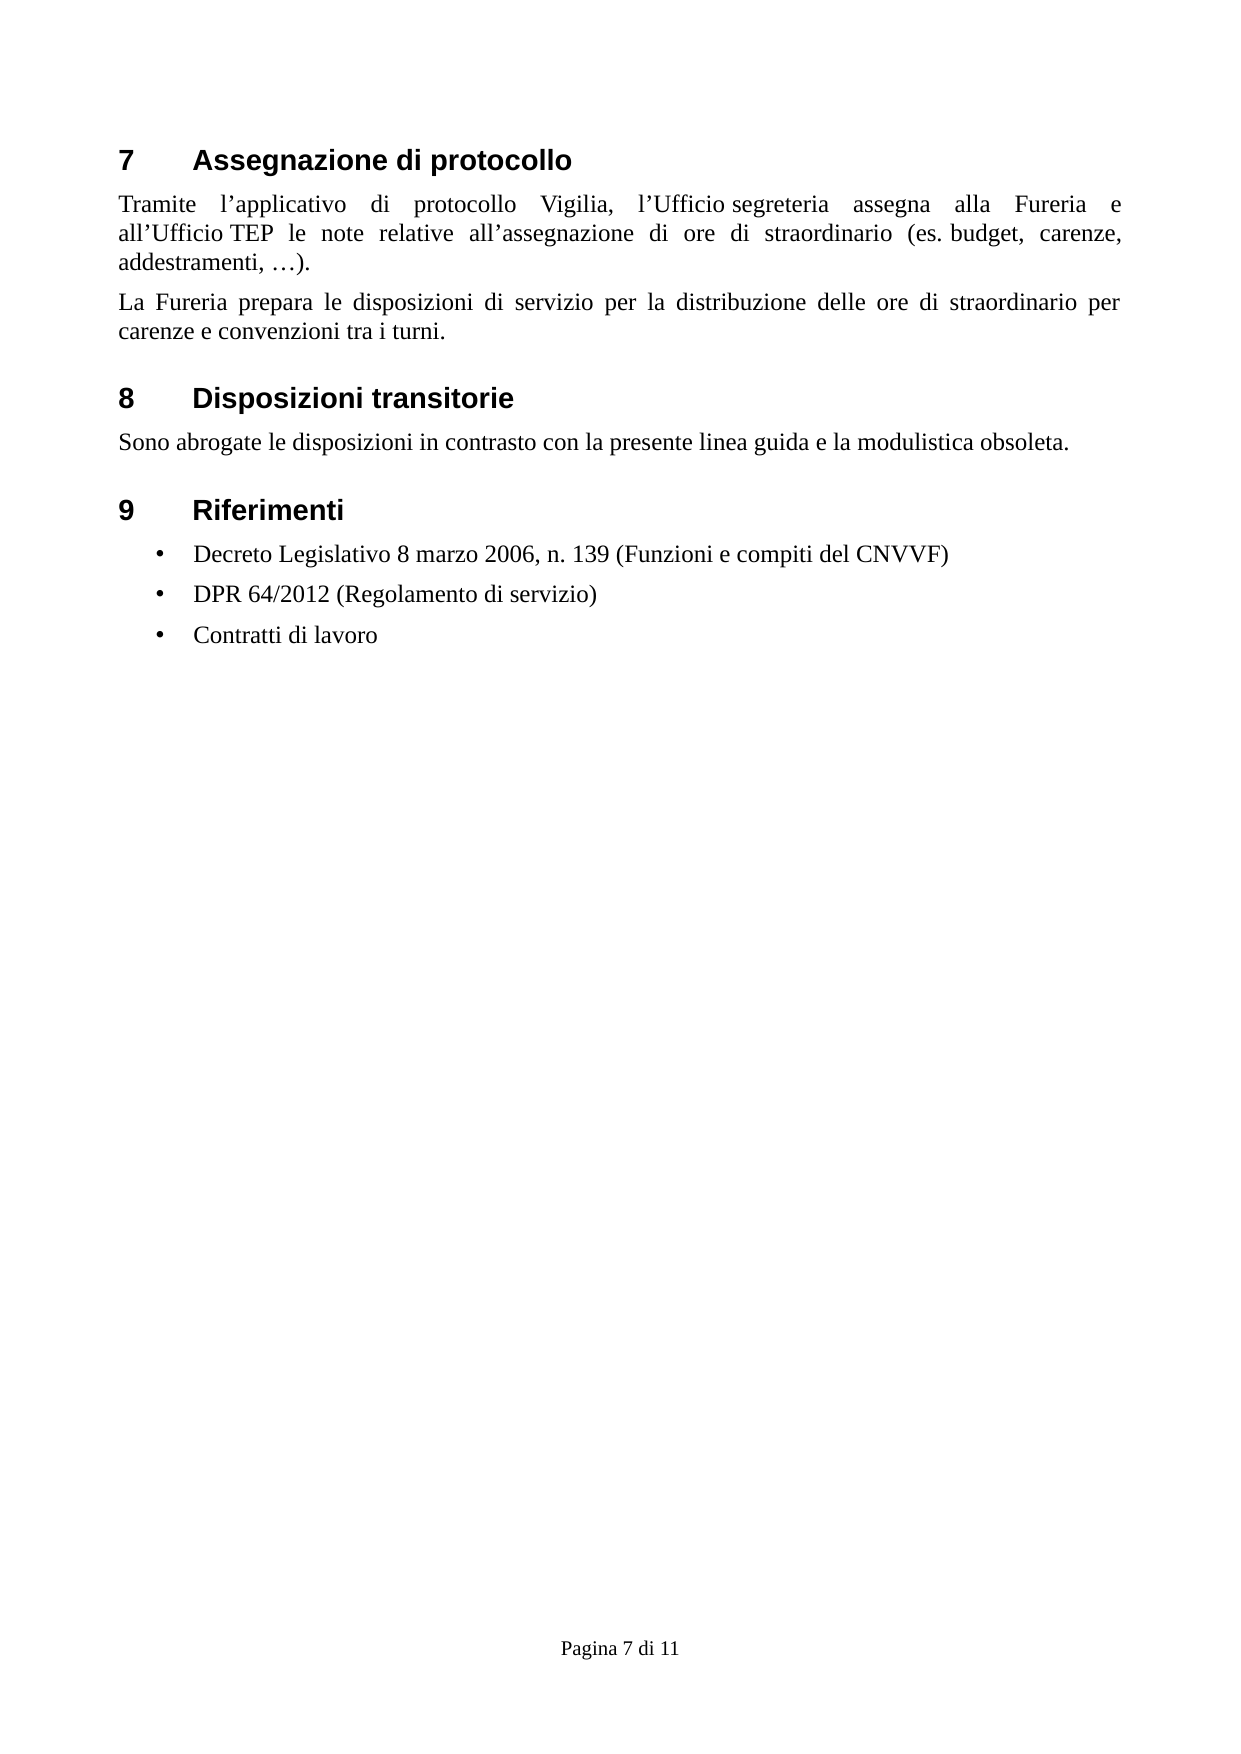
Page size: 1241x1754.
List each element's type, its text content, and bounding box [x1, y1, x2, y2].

text Tramite l’applicativo di protocollo Vigilia, l’Ufficio segreteria assegna alla Fureria e all’Ufficio TEP le note relative all’assegnazione di ore di straordinario (es. budget, carenze, addestramenti, …). [118, 189, 1122, 275]
text Sono abrogate le disposizioni in contrasto con la presente linea guida e la modulistica obsoleta. [118, 427, 1122, 456]
list Decreto Legislativo 8 marzo 2006, n. 139 (Funzioni e compiti del CNVVF) [156, 539, 1122, 568]
subtitle Riferimenti [118, 493, 1122, 527]
subtitle Assegnazione di protocollo [118, 143, 1122, 177]
list Contratti di lavoro [156, 620, 1122, 649]
text La Fureria prepara le disposizioni di servizio per la distribuzione delle ore di straordinario per carenze e convenzioni tra i turni. [118, 287, 1122, 345]
subtitle Disposizioni transitorie [118, 381, 1122, 415]
list DPR 64/2012 (Regolamento di servizio) [156, 579, 1122, 608]
